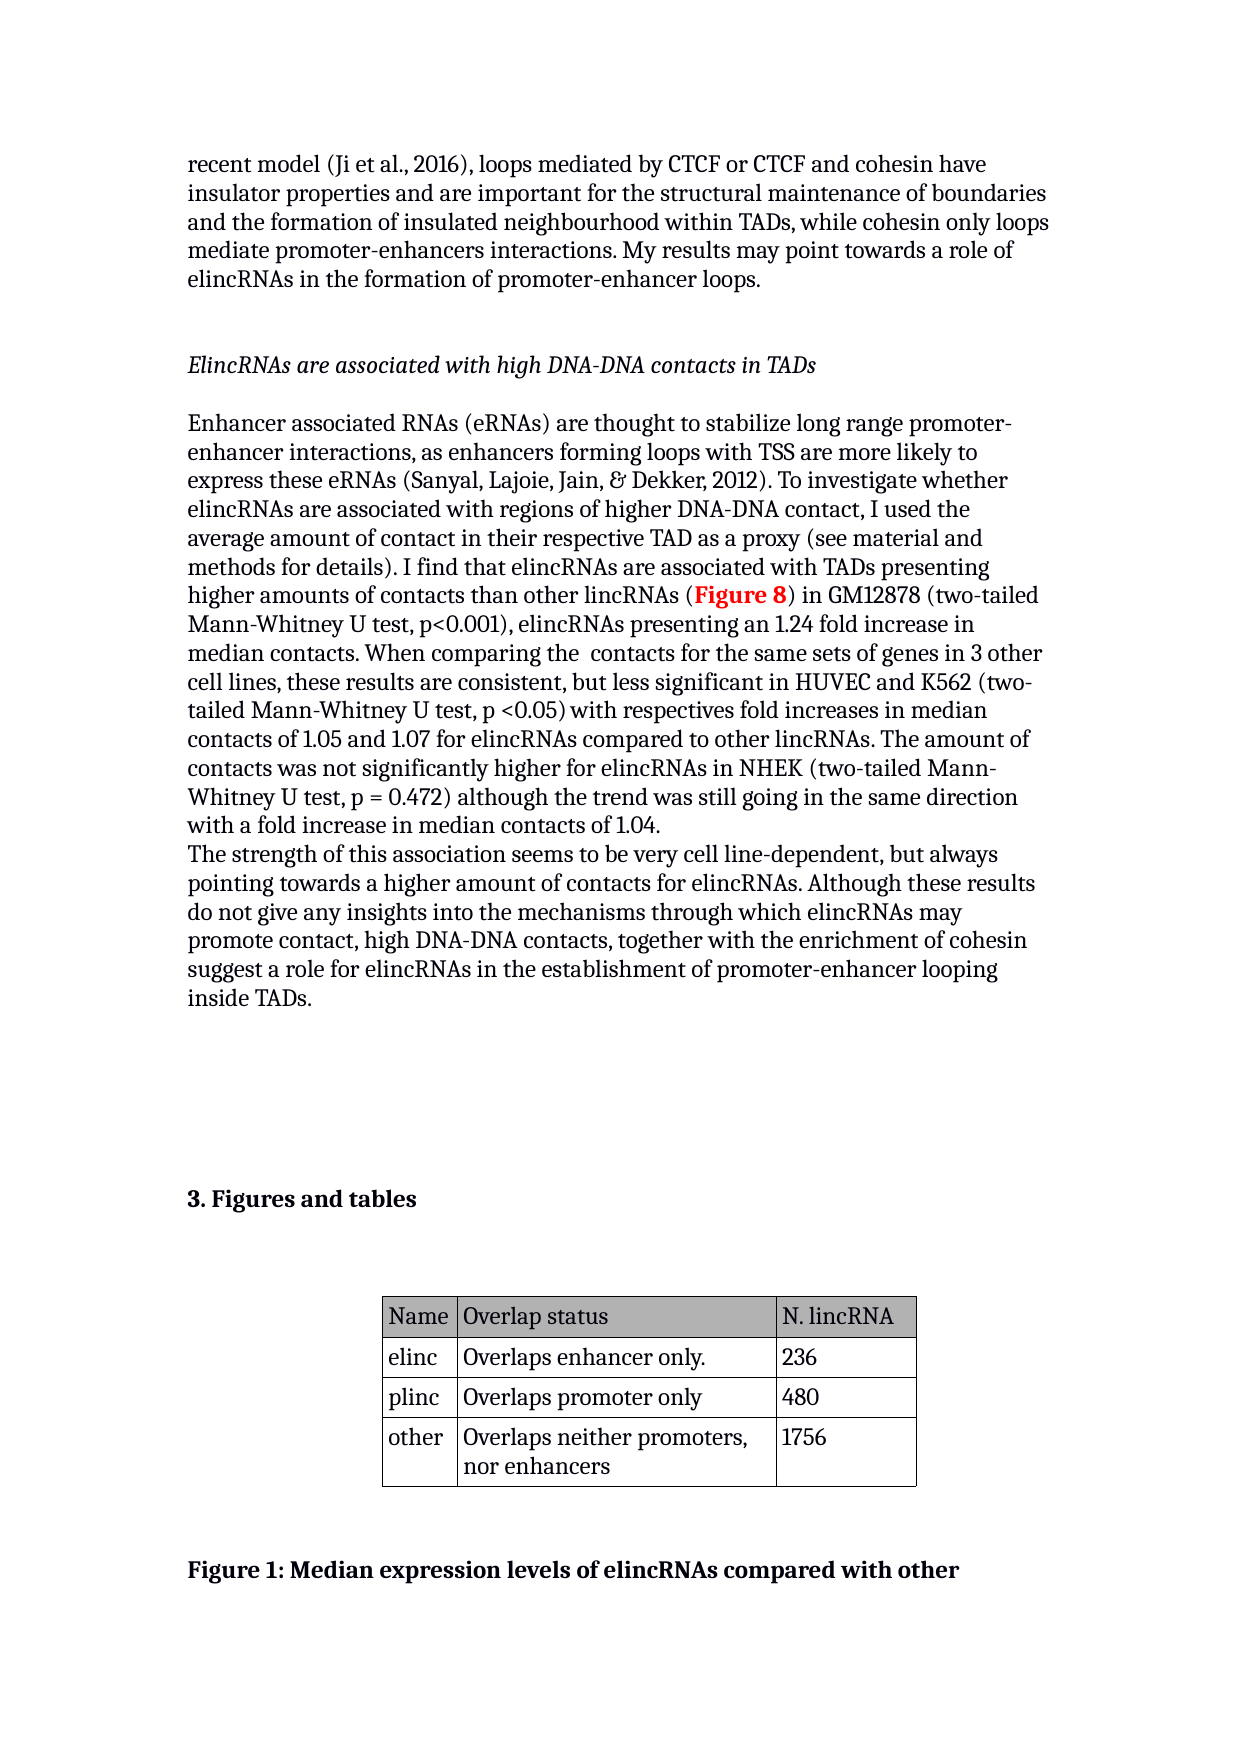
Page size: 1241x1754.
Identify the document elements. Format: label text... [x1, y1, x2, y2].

table_header Name [383, 1297, 457, 1337]
table_cell 1756 [777, 1418, 916, 1486]
text 3. Figures and tables [187, 1185, 1053, 1214]
text Enhancer associated RNAs (eRNAs) are thought to stabilize long range promoter-enhancer interactions, as enhancers forming loops with TSS are more likely to express these eRNAs (Sanyal, Lajoie, Jain, & Dekker, 2012)⁠. To investigate whether elincRNAs are associated with regions of higher DNA-DNA contact, I used the average amount of contact in their respective TAD as a proxy (see material and methods for details). I find that elincRNAs are associated with TADs presenting higher amounts of contacts than other lincRNAs (Figure 8) in GM12878 (two-tailed Mann-Whitney U test, p<0.001), elincRNAs presenting an 1.24 fold increase in median contacts. When comparing the contacts for the same sets of genes in 3 other cell lines, these results are consistent, but less significant in HUVEC and K562 (two-tailed Mann-Whitney U test, p <0.05) with respectives fold increases in median contacts of 1.05 and 1.07 for elincRNAs compared to other lincRNAs. The amount of contacts was not significantly higher for elincRNAs in NHEK (two-tailed Mann-Whitney U test, p = 0.472) although the trend was still going in the same direction with a fold increase in median contacts of 1.04. [187, 409, 1053, 840]
text ElincRNAs are associated with high DNA-DNA contacts in TADs [187, 351, 1053, 380]
table_cell elinc [383, 1338, 457, 1377]
table_cell plinc [383, 1378, 457, 1417]
table_cell Overlaps promoter only [458, 1378, 776, 1417]
table_cell Overlaps enhancer only. [458, 1338, 776, 1377]
table_header N. lincRNA [777, 1297, 916, 1337]
text The strength of this association seems to be very cell line-dependent, but always pointing towards a higher amount of contacts for elincRNAs. Although these results do not give any insights into the mechanisms through which elincRNAs may promote contact, high DNA-DNA contacts, together with the enrichment of cohesin suggest a role for elincRNAs in the establishment of promoter-enhancer looping inside TADs. [187, 840, 1053, 1012]
table_cell 236 [777, 1338, 916, 1377]
text Figure 1: Median expression levels of elincRNAs compared with other [187, 1528, 1053, 1585]
table_cell 480 [777, 1378, 916, 1417]
table_cell Overlaps neither promoters, nor enhancers [458, 1418, 776, 1486]
text recent model (Ji et al., 2016)⁠, loops mediated by CTCF or CTCF and cohesin have insulator properties and are important for the structural maintenance of boundaries and the formation of insulated neighbourhood within TADs, while cohesin only loops mediate promoter-enhancers interactions. My results may point towards a role of elincRNAs in the formation of promoter-enhancer loops. [187, 150, 1053, 294]
table_cell other [383, 1418, 457, 1486]
table_header Overlap status [458, 1297, 776, 1337]
